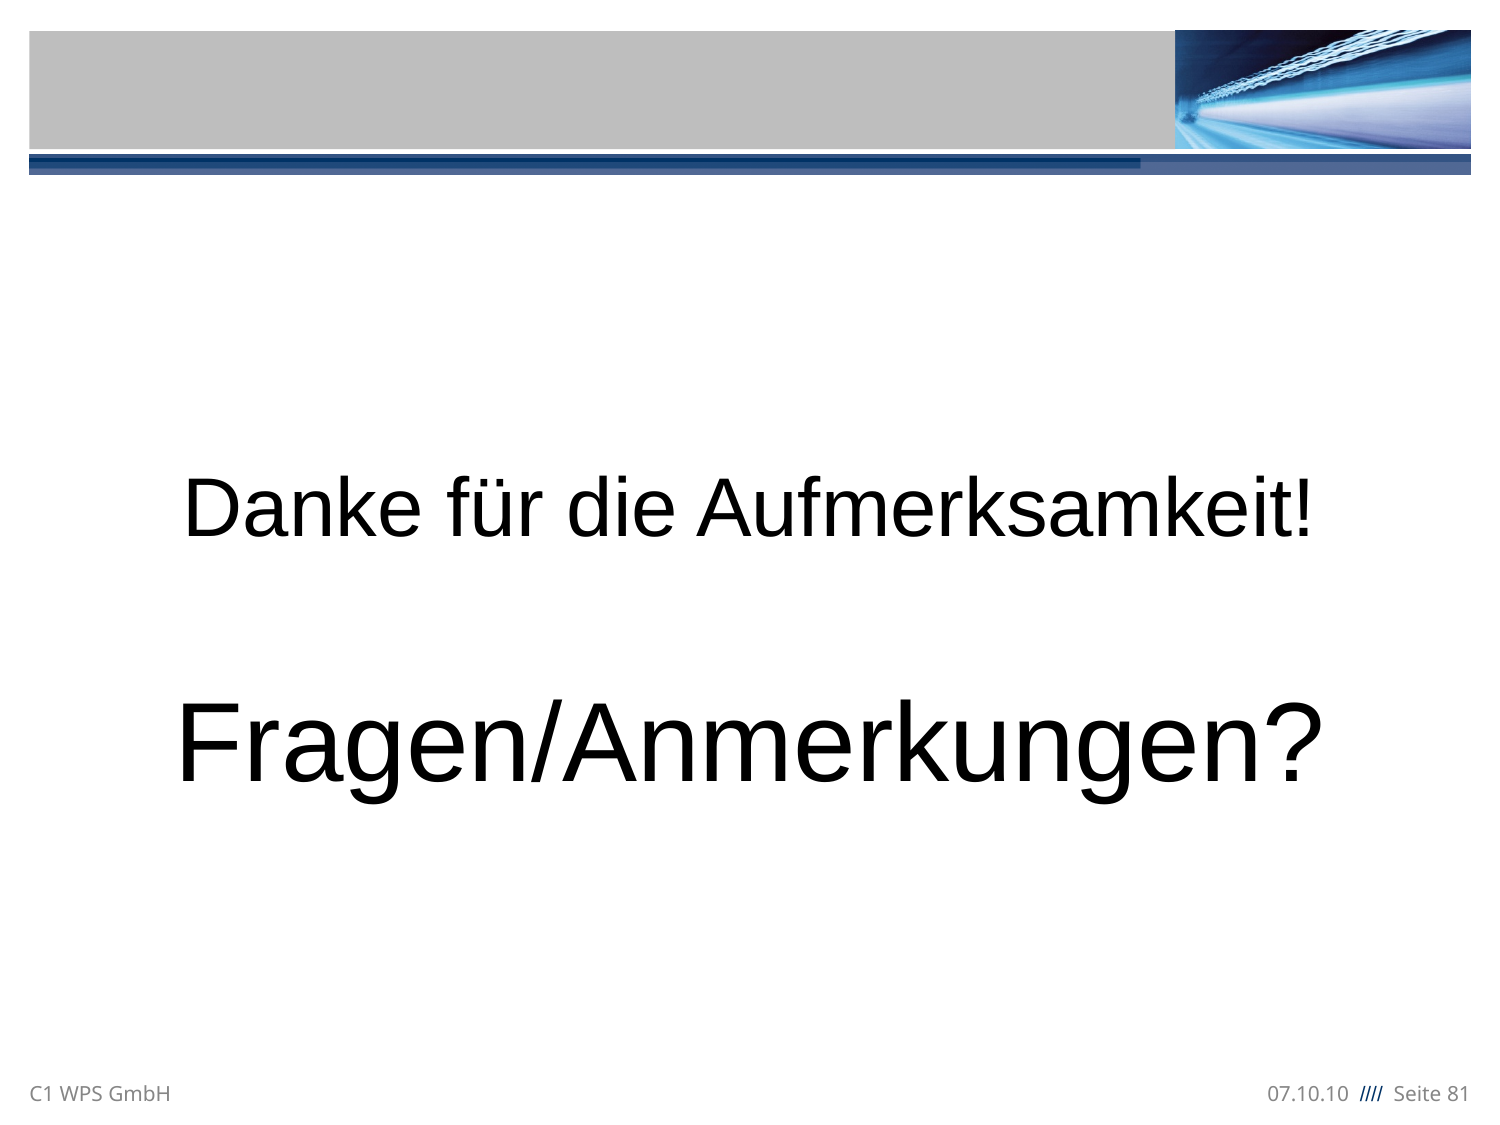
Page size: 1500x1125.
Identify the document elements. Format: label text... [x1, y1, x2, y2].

picture [29, 154, 1471, 175]
picture [1175, 30, 1471, 149]
title [29, 31, 1176, 150]
subtitle Danke für die Aufmerksamkeit! Fragen/Anmerkungen? [29, 215, 1471, 1052]
